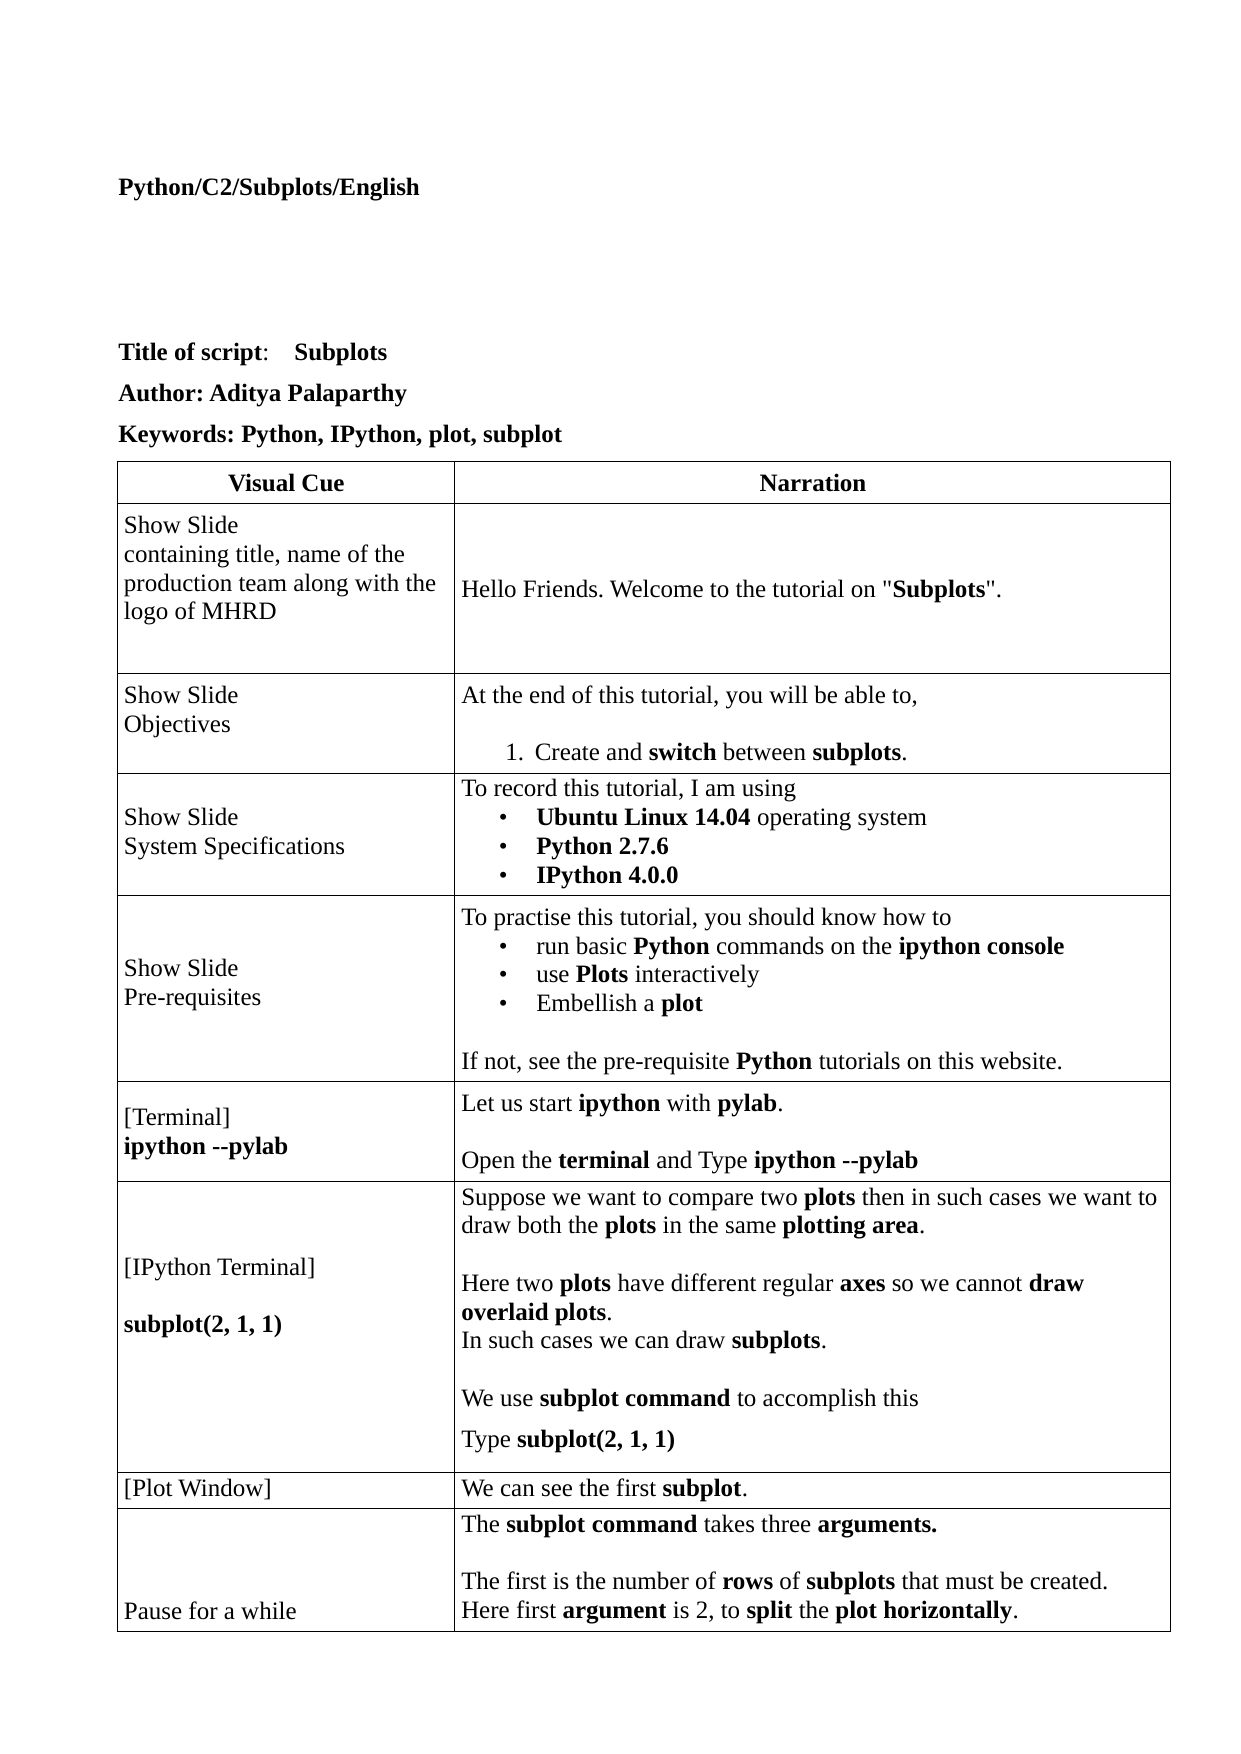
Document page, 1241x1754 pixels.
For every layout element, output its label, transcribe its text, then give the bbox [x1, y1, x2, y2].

table_cell Hello Friends. Welcome to the tutorial on "Subplots". [455, 504, 1170, 673]
table_cell Let us start ipython with pylab. Open the terminal and Type ipython --pylab [455, 1082, 1170, 1181]
table_cell To practise this tutorial, you should know how to run basic Python commands on the ipython console use Plots interactively Embellish a plot If not, see the pre-requisite Python tutorials on this website. [455, 896, 1170, 1081]
table_cell At the end of this tutorial, you will be able to, Create and switch between subplots. [455, 674, 1170, 772]
table_cell Show Slide Pre-requisites [118, 896, 454, 1081]
table_cell The subplot command takes three arguments. The first is the number of rows of subplots that must be created. Here first argument is 2, to split the plot horizontally. [455, 1509, 1170, 1631]
table_cell Pause for a while [118, 1509, 454, 1631]
table_cell Suppose we want to compare two plots then in such cases we want to draw both the plots in the same plotting area. Here two plots have different regular axes so we cannot draw overlaid plots. In such cases we can draw subplots. We use subplot command to accomplish this Type subplot(2, 1, 1) [455, 1182, 1170, 1472]
table_cell Show Slide containing title, name of the production team along with the logo of MHRD [118, 504, 454, 673]
text Author: Aditya Palaparthy [118, 378, 1122, 407]
table_cell Show Slide Objectives [118, 674, 454, 772]
table_cell [Terminal] ipython --pylab [118, 1082, 454, 1181]
table_header Narration [455, 462, 1170, 503]
table_cell [Plot Window] [118, 1473, 454, 1508]
table_cell To record this tutorial, I am using Ubuntu Linux 14.04 operating system Python 2.7.6 IPython 4.0.0 [455, 774, 1170, 895]
text Title of script: Subplots [118, 337, 1122, 366]
table_cell We can see the first subplot. [455, 1473, 1170, 1508]
table_cell [IPython Terminal] subplot(2, 1, 1) [118, 1182, 454, 1472]
subtitle Python/C2/Subplots/English [118, 172, 1122, 201]
table_header Visual Cue [118, 462, 454, 503]
table_cell Show Slide System Specifications [118, 774, 454, 895]
text Keywords: Python, IPython, plot, subplot [118, 419, 1122, 448]
